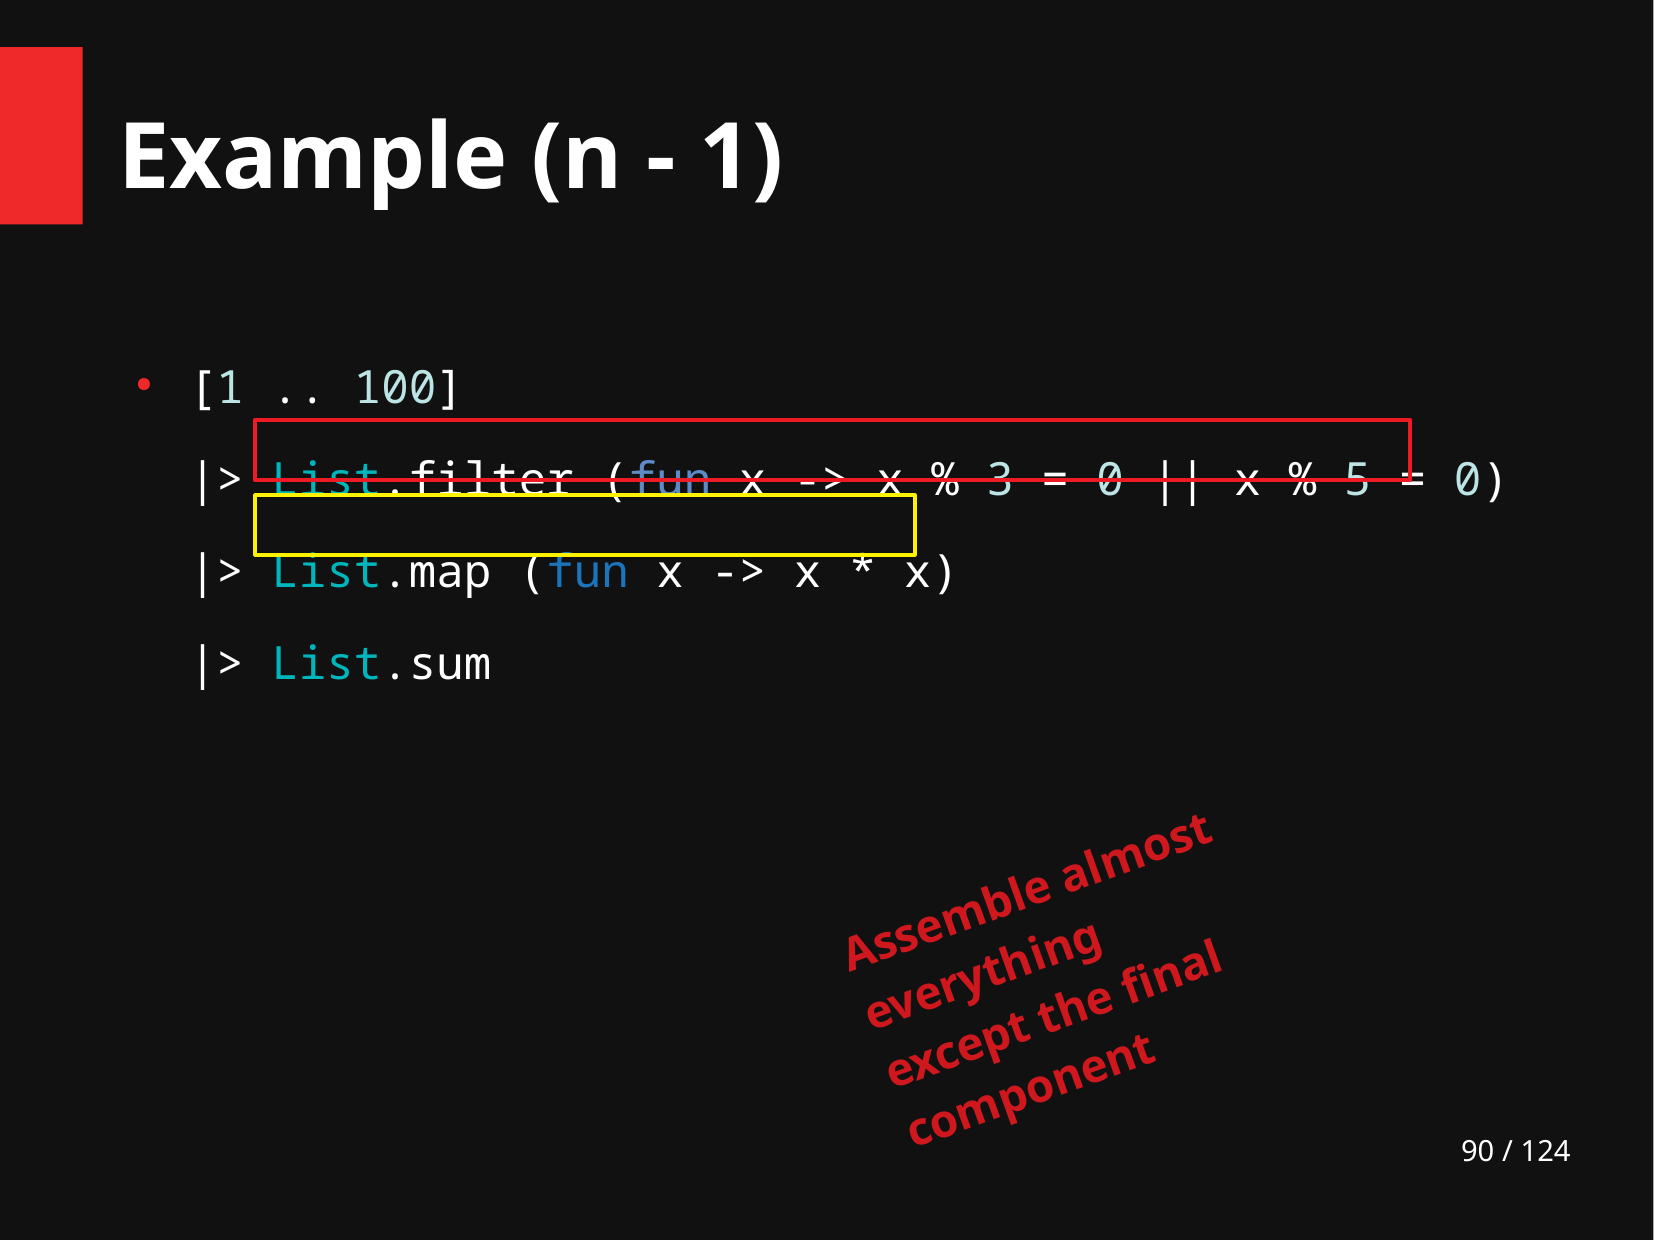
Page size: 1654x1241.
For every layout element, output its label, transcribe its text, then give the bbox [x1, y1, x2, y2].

list [1 .. 100] |> List.filter (fun x -> x % 3 = 0 || x % 5 = 0) |> List.map (fun x -> x * x) |> List.sum [118, 354, 1536, 1074]
text_box Assemble almost everything except the final component [816, 705, 1480, 1077]
title Example (n - 1) [118, 49, 1571, 257]
